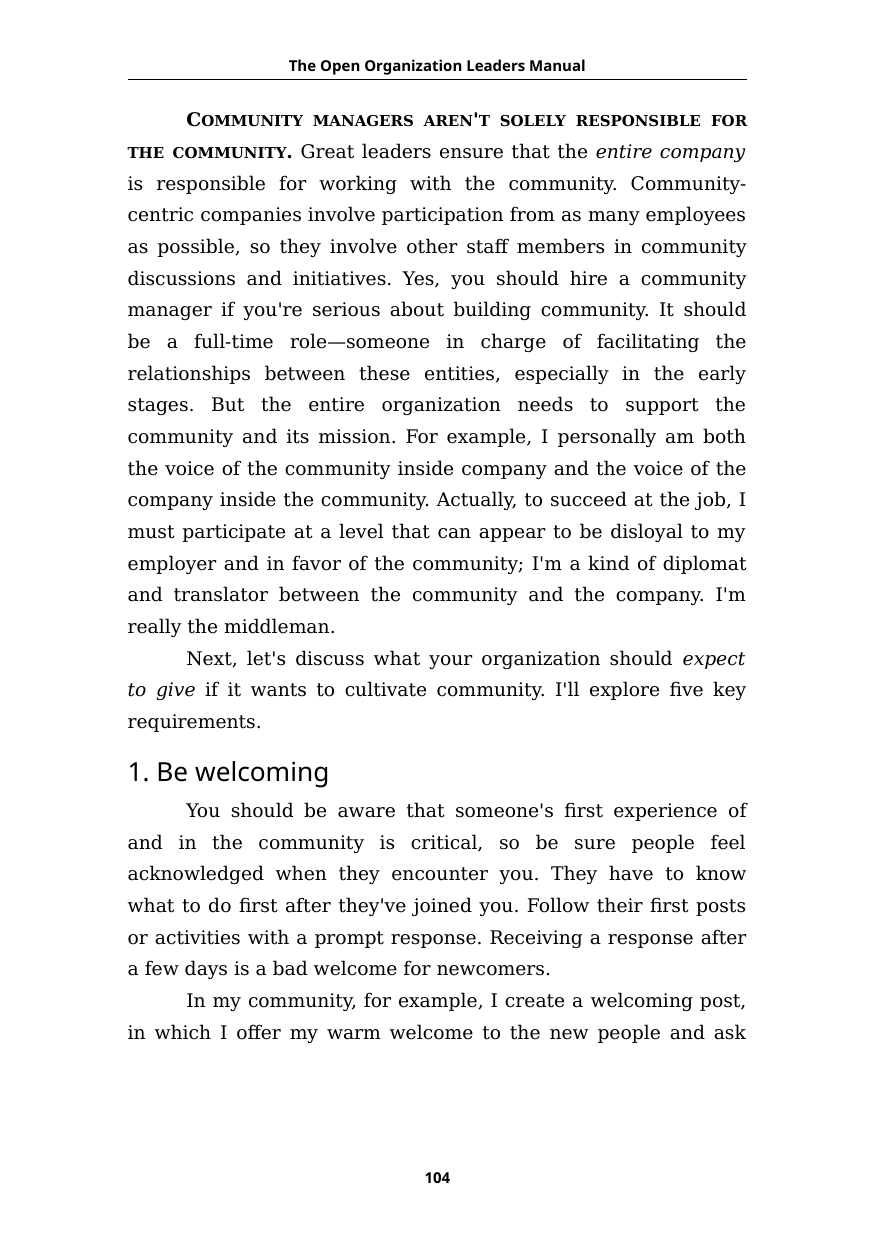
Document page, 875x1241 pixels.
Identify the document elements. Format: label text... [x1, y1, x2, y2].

text Next, let's discuss what your organization should expect to give if it wants to cultivate community. I'll explore five key requirements. [127, 648, 747, 733]
subtitle 1. Be welcoming [127, 757, 747, 787]
text You should be aware that someone's first experience of and in the community is critical, so be sure people feel acknowledged when they encounter you. They have to know what to do first after they've joined you. Follow their first posts or activities with a prompt response. Receiving a response after a few days is a bad welcome for newcomers. [127, 800, 747, 980]
text Community managers aren't solely responsible for the community. Great leaders ensure that the entire company is responsible for working with the community. Community-centric companies involve participation from as many employees as possible, so they involve other staff members in community discussions and initiatives. Yes, you should hire a community manager if you're serious about building community. It should be a full-time role—someone in charge of facilitating the relationships between these entities, especially in the early stages. But the entire organization needs to support the community and its mission. For example, I personally am both the voice of the community inside company and the voice of the company inside the community. Actually, to succeed at the job, I must participate at a level that can appear to be disloyal to my employer and in favor of the community; I'm a kind of diplomat and translator between the community and the company. I'm really the middleman. [127, 109, 747, 638]
text In my community, for example, I create a welcoming post, in which I offer my warm welcome to the new people and ask [127, 990, 747, 1043]
